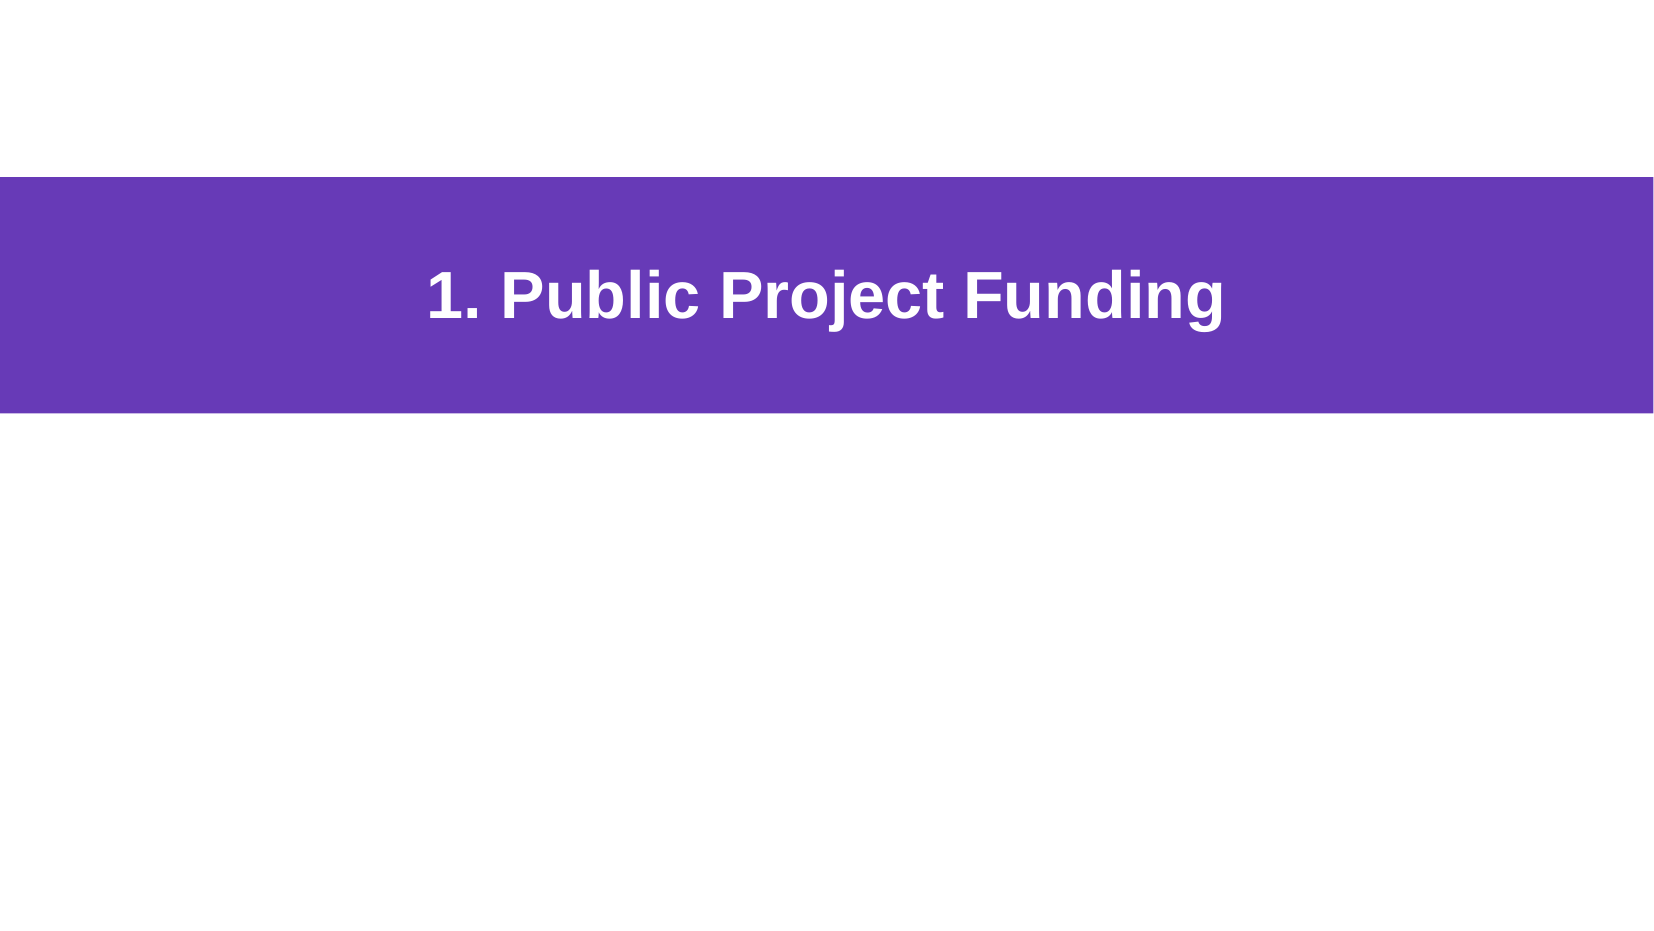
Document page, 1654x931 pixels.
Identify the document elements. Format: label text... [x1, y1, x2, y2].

title 1. Public Project Funding [0, 177, 1654, 414]
